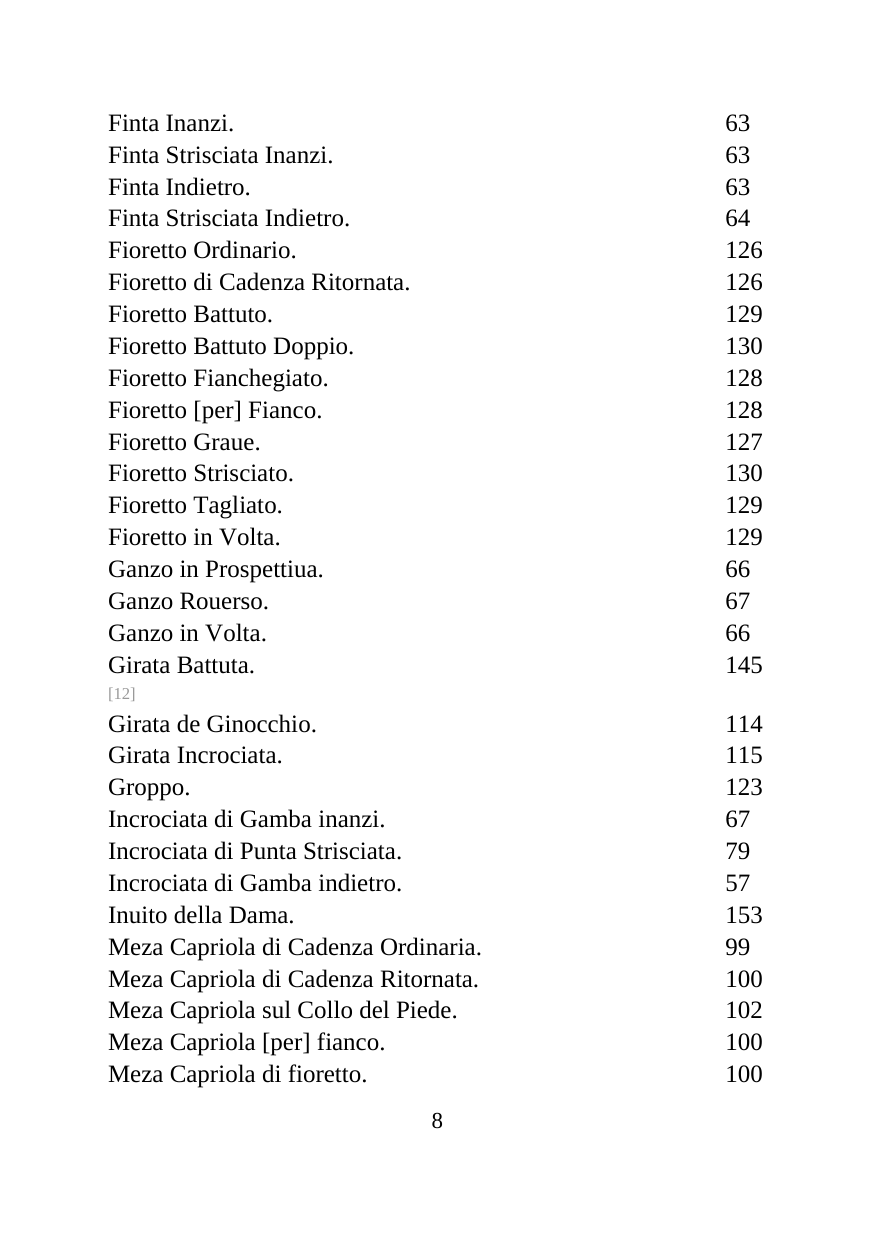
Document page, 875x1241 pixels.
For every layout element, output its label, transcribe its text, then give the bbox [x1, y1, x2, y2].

table_cell 145 [724, 648, 768, 680]
table_cell Finta Strisciata Inanzi. [106, 138, 723, 170]
table_cell 115 [724, 739, 768, 771]
table_cell 100 [724, 962, 768, 994]
table_cell 126 [724, 266, 768, 297]
table_cell Ganzo in Prospettiua. [106, 553, 723, 584]
table_cell 153 [724, 899, 768, 930]
table_cell 129 [724, 489, 768, 521]
table_cell Meza Capriola sul Collo del Piede. [106, 994, 723, 1026]
table_cell Girata Incrociata. [106, 739, 723, 771]
table_cell 66 [724, 553, 768, 584]
table_cell 130 [724, 329, 768, 361]
table_cell 63 [724, 170, 768, 202]
table_cell Incrociata di Gamba indietro. [106, 867, 723, 898]
table_cell Finta Inanzi. [106, 106, 723, 138]
table_cell Ganzo Rouerso. [106, 584, 723, 616]
table_cell [12] [106, 680, 723, 707]
table_cell Fioretto in Volta. [106, 521, 723, 552]
table_cell 127 [724, 425, 768, 457]
table_cell Fioretto di Cadenza Ritornata. [106, 266, 723, 297]
table_cell Girata Battuta. [106, 648, 723, 680]
table_cell Fioretto Strisciato. [106, 457, 723, 489]
table_cell Meza Capriola di fioretto. [106, 1058, 723, 1090]
table_cell Meza Capriola di Cadenza Ordinaria. [106, 930, 723, 962]
table_cell 130 [724, 457, 768, 489]
table_cell Groppo. [106, 771, 723, 803]
table_cell Incrociata di Punta Strisciata. [106, 835, 723, 867]
table_cell 129 [724, 298, 768, 329]
table_cell Fioretto Tagliato. [106, 489, 723, 521]
table_cell 128 [724, 393, 768, 425]
table_cell 57 [724, 867, 768, 898]
table_cell 66 [724, 616, 768, 648]
table_cell 129 [724, 521, 768, 552]
table_cell 64 [724, 202, 768, 234]
table_cell 102 [724, 994, 768, 1026]
table_cell 63 [724, 138, 768, 170]
table_cell 114 [724, 707, 768, 739]
table_cell Inuito della Dama. [106, 899, 723, 930]
table_cell 67 [724, 584, 768, 616]
table_cell Meza Capriola [per] fianco. [106, 1026, 723, 1058]
table_cell Finta Strisciata Indietro. [106, 202, 723, 234]
table_cell Fioretto Battuto Doppio. [106, 329, 723, 361]
table_cell Finta Indietro. [106, 170, 723, 202]
table_cell 99 [724, 930, 768, 962]
table_cell Fioretto Graue. [106, 425, 723, 457]
table_cell Meza Capriola di Cadenza Ritornata. [106, 962, 723, 994]
table_cell 63 [724, 106, 768, 138]
table_cell Fioretto Ordinario. [106, 234, 723, 266]
table_cell Ganzo in Volta. [106, 616, 723, 648]
table_cell 100 [724, 1026, 768, 1058]
table_cell 79 [724, 835, 768, 867]
table_cell Incrociata di Gamba inanzi. [106, 803, 723, 835]
table_cell 128 [724, 361, 768, 393]
table_cell 123 [724, 771, 768, 803]
table_cell 126 [724, 234, 768, 266]
table_cell 100 [724, 1058, 768, 1090]
table_cell Girata de Ginocchio. [106, 707, 723, 739]
table_cell Fioretto [per] Fianco. [106, 393, 723, 425]
table_cell Fioretto Battuto. [106, 298, 723, 329]
table_cell [724, 680, 768, 707]
table_cell Fioretto Fianchegiato. [106, 361, 723, 393]
table_cell 67 [724, 803, 768, 835]
